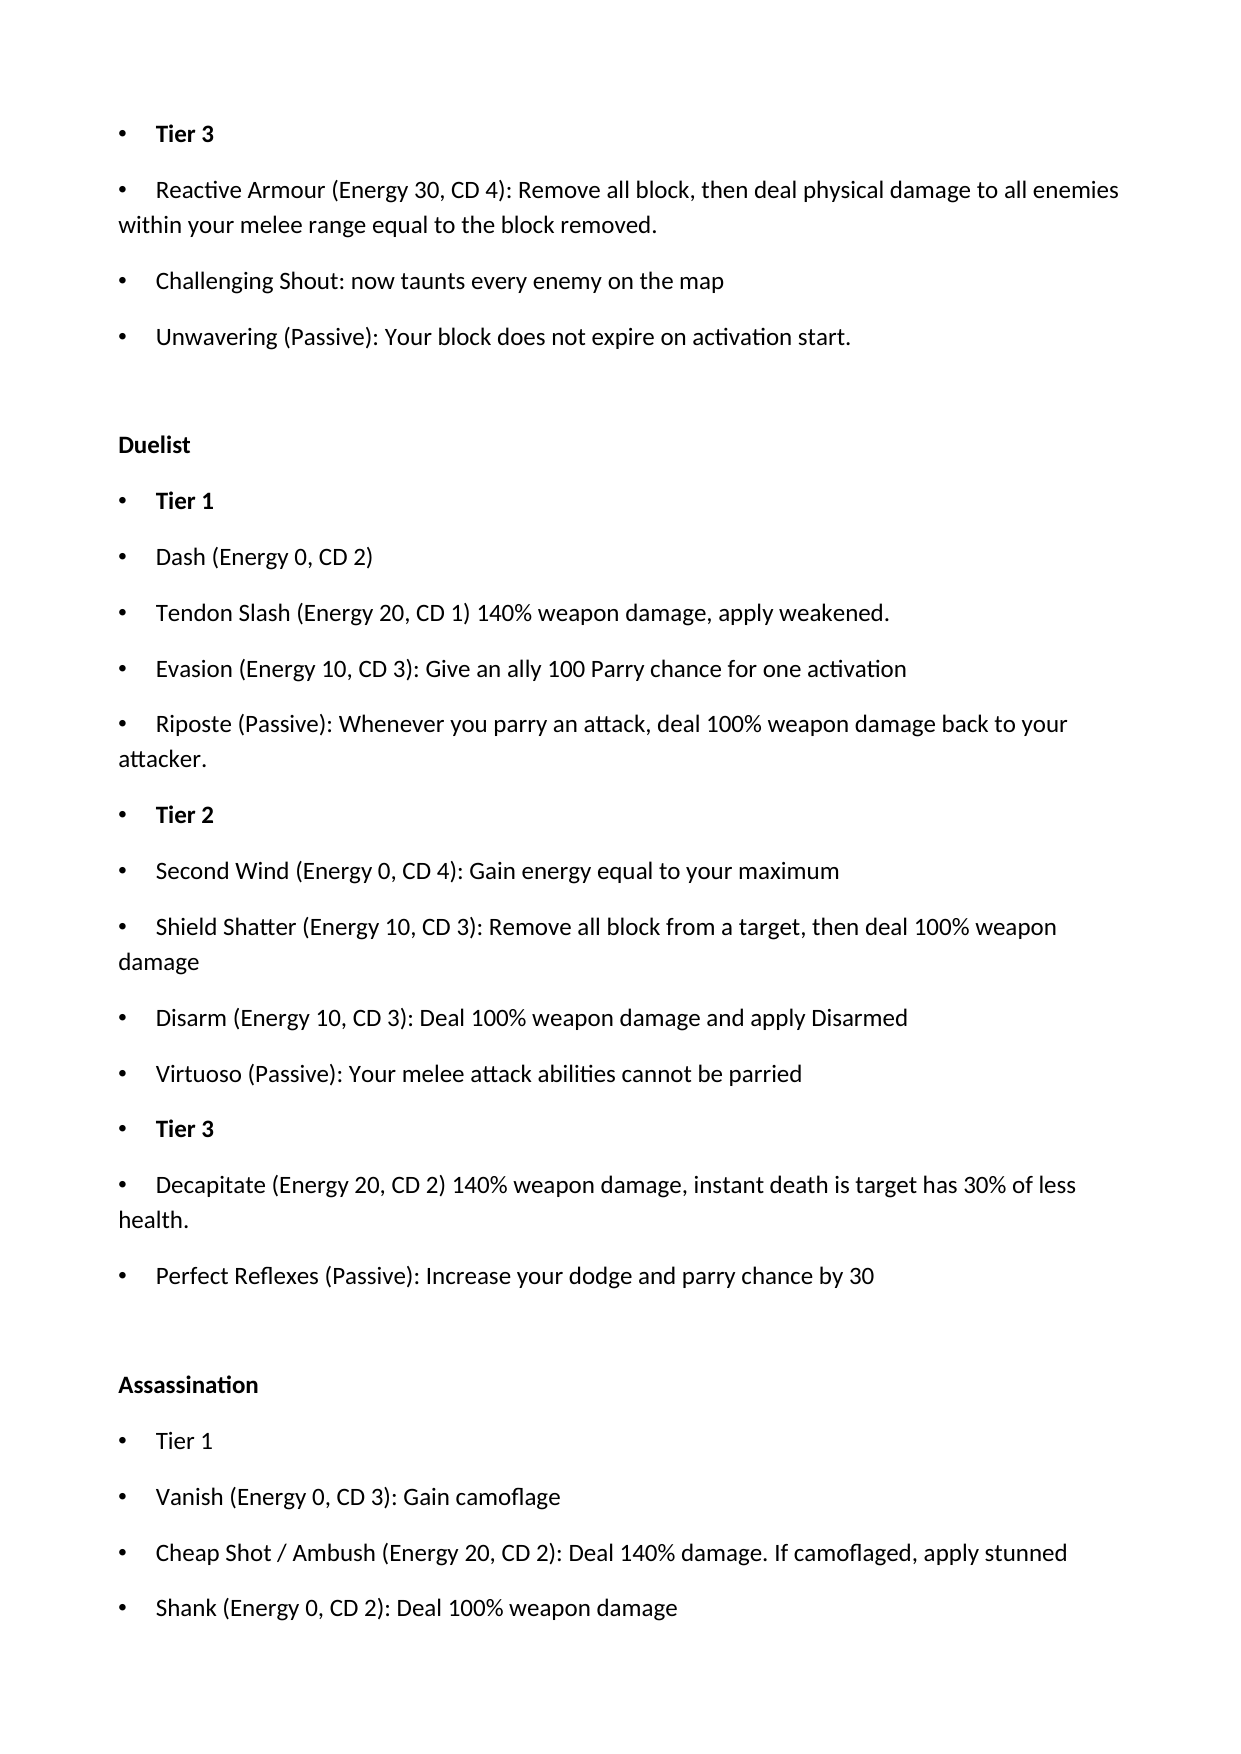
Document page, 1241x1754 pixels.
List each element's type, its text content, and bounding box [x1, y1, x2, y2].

text Duelist [118, 429, 1122, 460]
list Riposte (Passive): Whenever you parry an attack, deal 100% weapon damage back to your attacker. [81, 709, 1122, 774]
list Second Wind (Energy 0, CD 4): Gain energy equal to your maximum [81, 855, 1122, 886]
list Dash (Energy 0, CD 2) [81, 541, 1122, 572]
list Tier 2 [81, 799, 1122, 830]
list Tier 1 [81, 1425, 1122, 1456]
list Decapitate (Energy 20, CD 2) 140% weapon damage, instant death is target has 30% of less health. [81, 1169, 1122, 1235]
list Disarm (Energy 10, CD 3): Deal 100% weapon damage and apply Disarmed [81, 1002, 1122, 1032]
list Shank (Energy 0, CD 2): Deal 100% weapon damage [81, 1592, 1122, 1623]
list Tier 3 [81, 1114, 1122, 1144]
list Unwavering (Passive): Your block does not expire on activation start. [81, 321, 1122, 351]
list Reactive Armour (Energy 30, CD 4): Remove all block, then deal physical damage to all enemies within your melee range equal to the block removed. [81, 174, 1122, 239]
list Shield Shatter (Energy 10, CD 3): Remove all block from a target, then deal 100% weapon damage [81, 911, 1122, 977]
list Vanish (Energy 0, CD 3): Gain camoflage [81, 1481, 1122, 1511]
list Perfect Reflexes (Passive): Increase your dodge and parry chance by 30 [81, 1260, 1122, 1291]
list Tier 3 [81, 118, 1122, 149]
list Cheap Shot / Ambush (Energy 20, CD 2): Deal 140% damage. If camoflaged, apply stunned [81, 1537, 1122, 1567]
list Tendon Slash (Energy 20, CD 1) 140% weapon damage, apply weakened. [81, 597, 1122, 627]
list Challenging Shout: now taunts every enemy on the map [81, 265, 1122, 295]
list Tier 1 [81, 485, 1122, 516]
list Virtuoso (Passive): Your melee attack abilities cannot be parried [81, 1058, 1122, 1088]
text Assassination [118, 1369, 1122, 1400]
list Evasion (Energy 10, CD 3): Give an ally 100 Parry chance for one activation [81, 653, 1122, 683]
